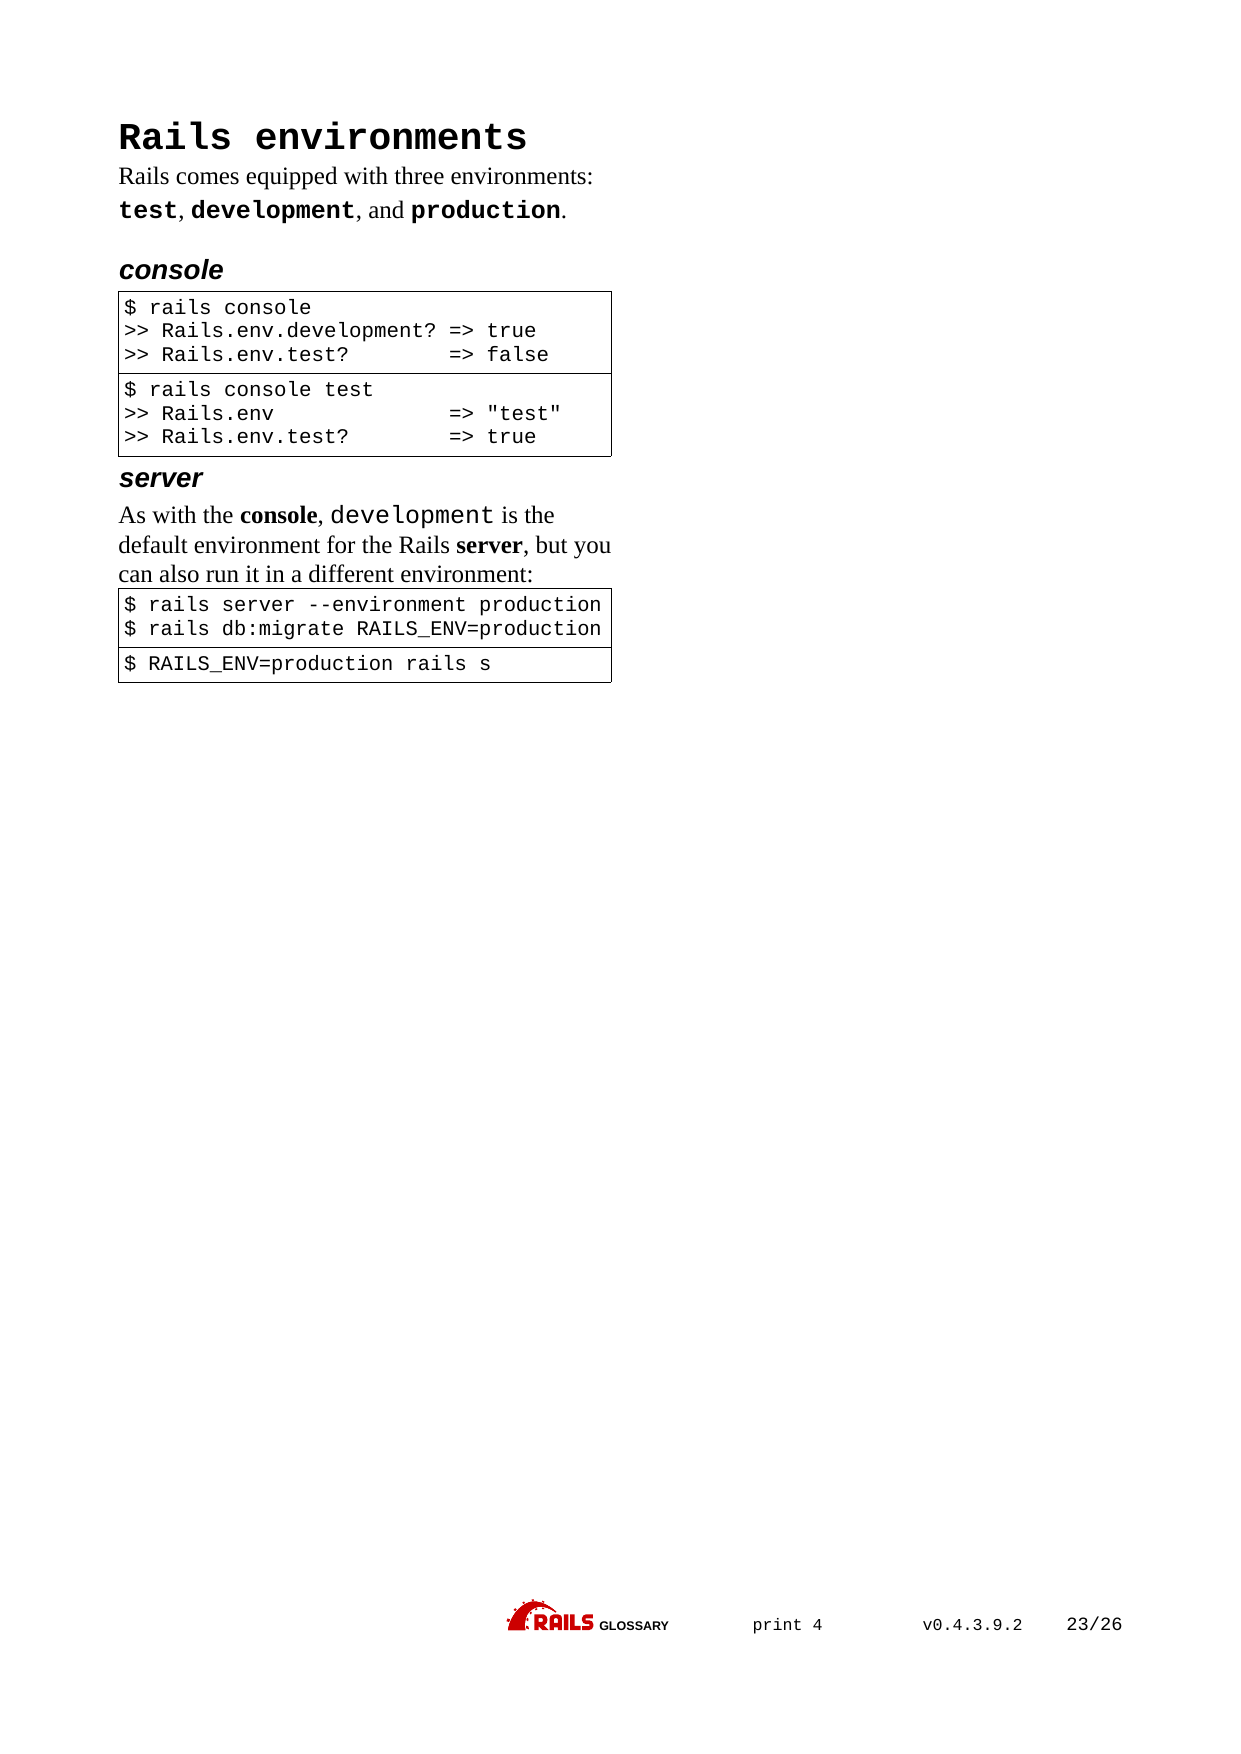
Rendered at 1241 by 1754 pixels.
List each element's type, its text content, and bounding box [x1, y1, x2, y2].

subtitle Rails environments [118, 118, 611, 161]
table_header $ rails console >> Rails.env.development? => true >> Rails.env.test? => false [119, 292, 611, 373]
text Rails comes equipped with three environments: test, development, and production. [118, 161, 611, 226]
table_cell $ rails console test >> Rails.env => "test" >> Rails.env.test? => true [119, 374, 611, 456]
table_header $ rails server --environment production $ rails db:migrate RAILS_ENV=production [119, 589, 611, 647]
text As with the console, development is the default environment for the Rails server, but you can also run it in a different environment: [118, 500, 611, 588]
table_cell $ RAILS_ENV=production rails s [119, 648, 611, 682]
subtitle console [119, 253, 611, 285]
subtitle server [119, 462, 611, 494]
